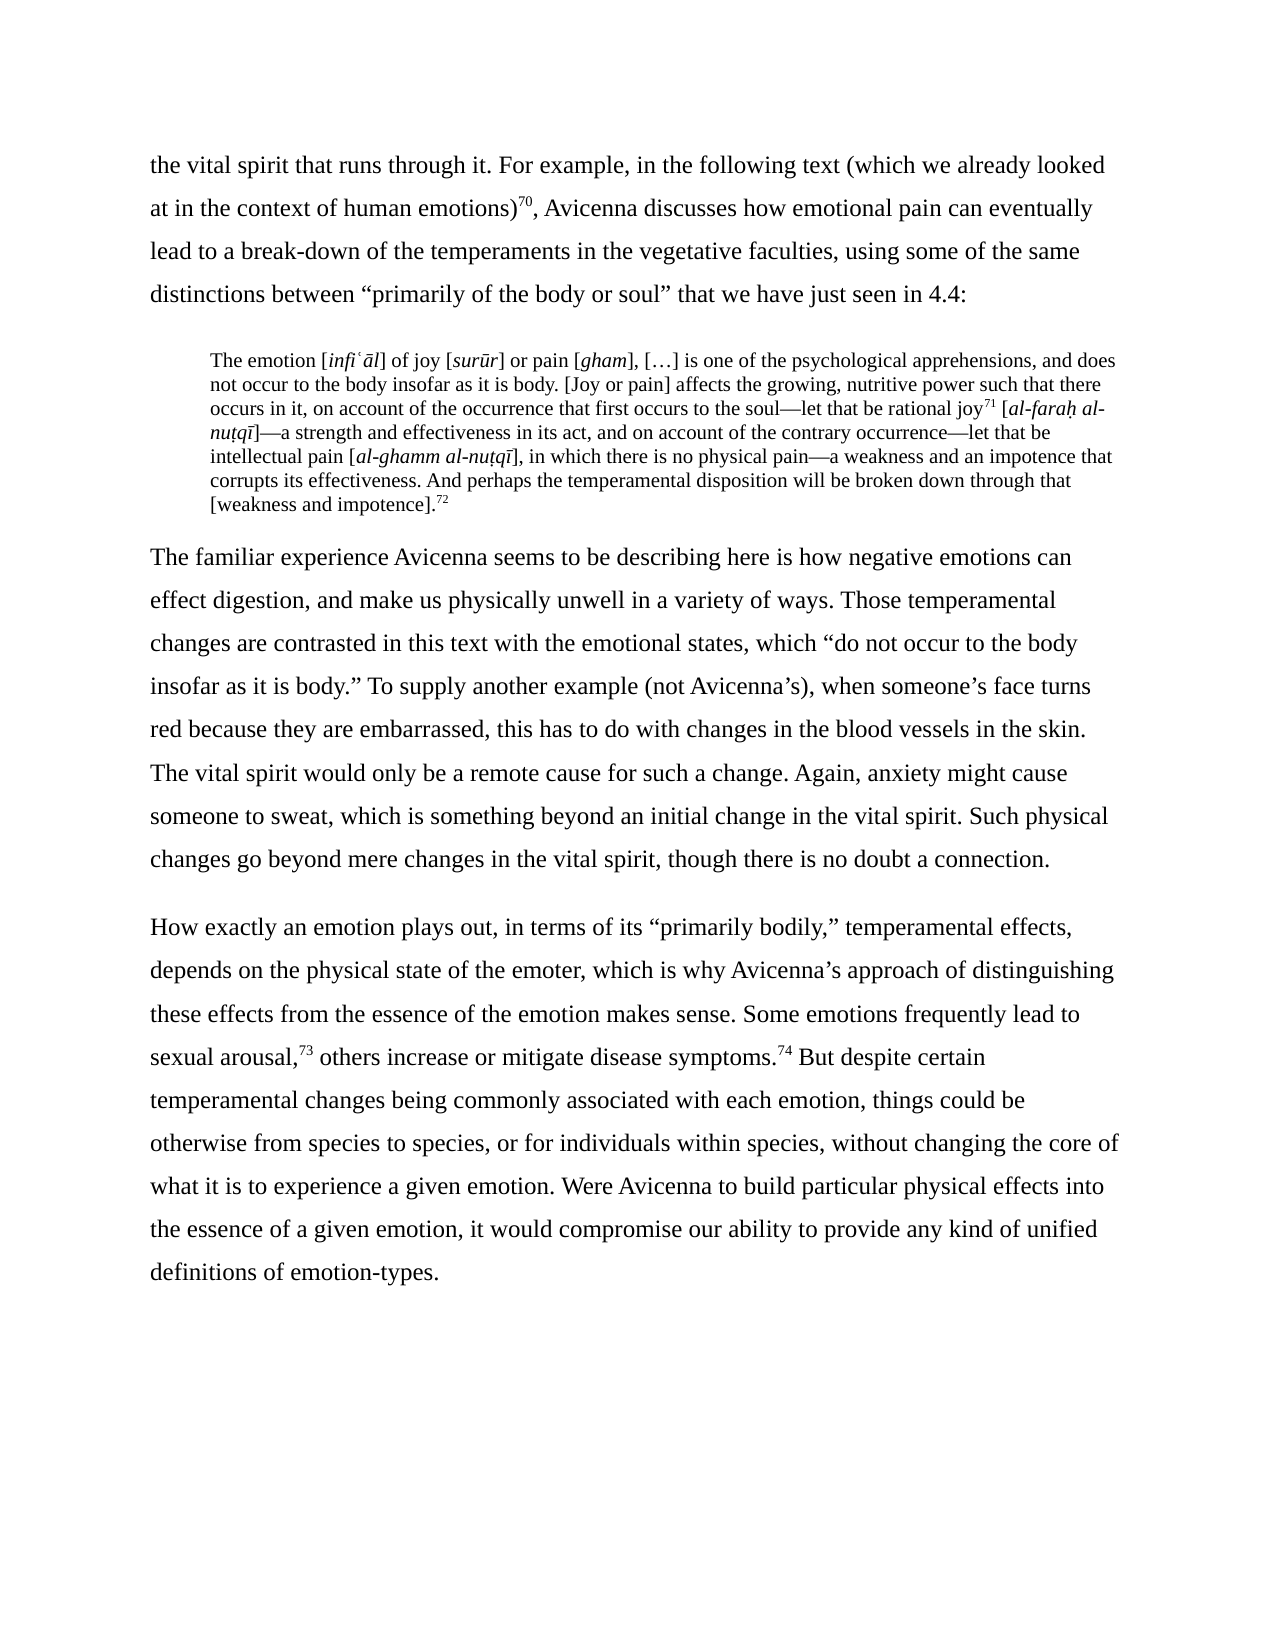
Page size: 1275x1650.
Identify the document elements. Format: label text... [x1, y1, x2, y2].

text the vital spirit that runs through it. For example, in the following text (which we already looked at in the context of human emotions), Avicenna discusses how emotional pain can eventually lead to a break-down of the temperaments in the vegetative faculties, using some of the same distinctions between “primarily of the body or soul” that we have just seen in 4.4: [150, 150, 1125, 308]
text The familiar experience Avicenna seems to be describing here is how negative emotions can effect digestion, and make us physically unwell in a variety of ways. Those temperamental changes are contrasted in this text with the emotional states, which “do not occur to the body insofar as it is body.” To supply another example (not Avicenna’s), when someone’s face turns red because they are embarrassed, this has to do with changes in the blood vessels in the skin. The vital spirit would only be a remote cause for such a change. Again, anxiety might cause someone to sweat, which is something beyond an initial change in the vital spirit. Such physical changes go beyond mere changes in the vital spirit, though there is no doubt a connection. [150, 542, 1125, 873]
text The emotion [infiʿāl] of joy [surūr] or pain [gham], […] is one of the psychological apprehensions, and does not occur to the body insofar as it is body. [Joy or pain] affects the growing, nutritive power such that there occurs in it, on account of the occurrence that first occurs to the soul—let that be rational joy [al-faraḥ al-nuṭqī]—a strength and effectiveness in its act, and on account of the contrary occurrence—let that be intellectual pain [al-ghamm al-nuṭqī], in which there is no physical pain—a weakness and an impotence that corrupts its effectiveness. And perhaps the temperamental disposition will be broken down through that [weakness and impotence]. [210, 348, 1125, 516]
text How exactly an emotion plays out, in terms of its “primarily bodily,” temperamental effects, depends on the physical state of the emoter, which is why Avicenna’s approach of distinguishing these effects from the essence of the emotion makes sense. Some emotions frequently lead to sexual arousal, others increase or mitigate disease symptoms. But despite certain temperamental changes being commonly associated with each emotion, things could be otherwise from species to species, or for individuals within species, without changing the core of what it is to experience a given emotion. Were Avicenna to build particular physical effects into the essence of a given emotion, it would compromise our ability to provide any kind of unified definitions of emotion-types. [150, 912, 1125, 1286]
